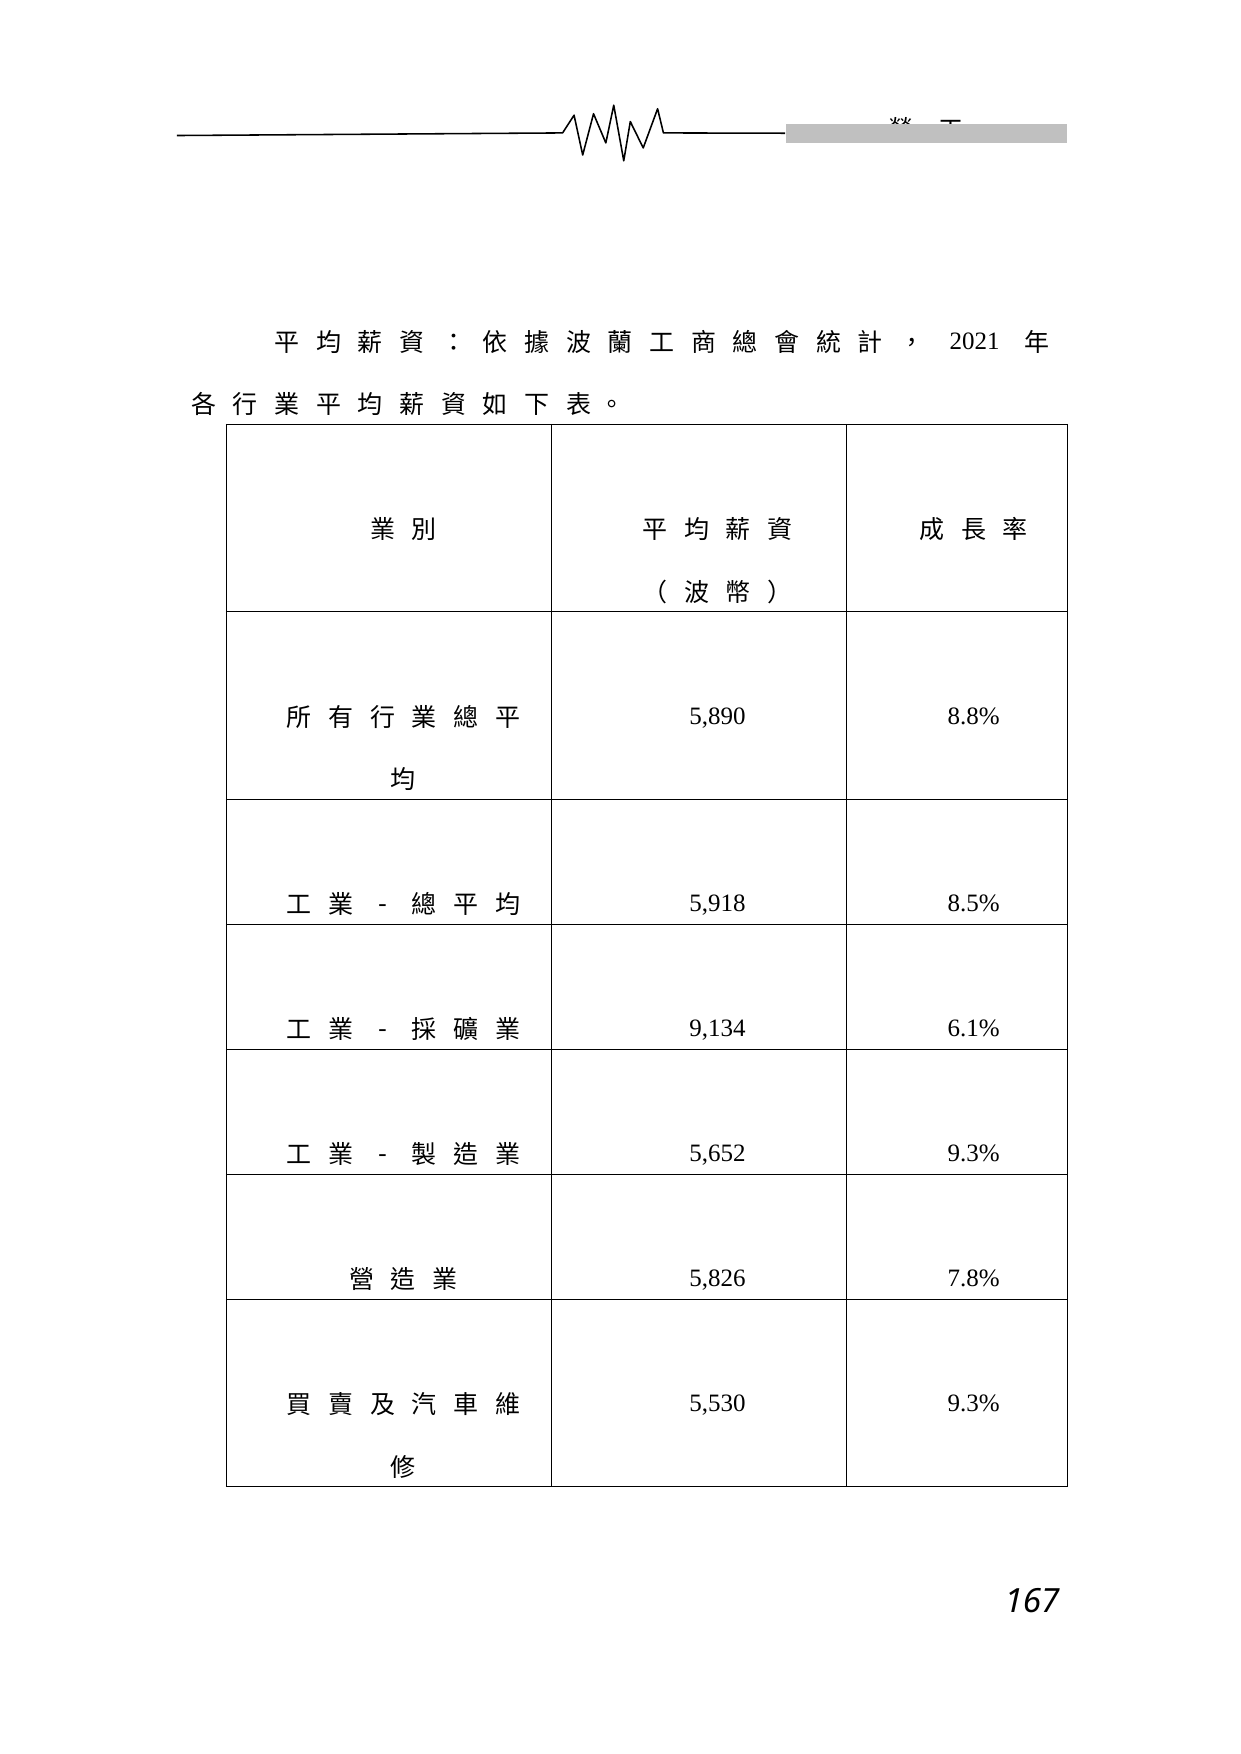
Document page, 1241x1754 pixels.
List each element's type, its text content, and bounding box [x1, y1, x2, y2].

table_cell 8.8% [847, 612, 1067, 799]
table_cell 9.3% [847, 1300, 1067, 1486]
table_cell 9.3% [847, 1050, 1067, 1174]
table_cell 5,530 [552, 1300, 846, 1486]
table_cell 5,652 [552, 1050, 846, 1174]
table_cell 5,826 [552, 1175, 846, 1299]
table_cell 營造業 [227, 1175, 551, 1299]
table_cell 8.5% [847, 800, 1067, 924]
table_header 平均薪資（波幣） [552, 425, 846, 611]
table_cell 所有行業總平均 [227, 612, 551, 799]
table_header 成長率 [847, 425, 1067, 611]
table_cell 買賣及汽車維修 [227, 1300, 551, 1486]
table_cell 5,890 [552, 612, 846, 799]
table_cell 7.8% [847, 1175, 1067, 1299]
text 平均薪資：依據波蘭工商總會統計，2021年各行業平均薪資如下表。 [183, 299, 1058, 424]
table_header 業別 [227, 425, 551, 611]
table_cell 工業-總平均 [227, 800, 551, 924]
table_cell 6.1% [847, 925, 1067, 1049]
table_cell 9,134 [552, 925, 846, 1049]
table_cell 工業-採礦業 [227, 925, 551, 1049]
table_cell 工業-製造業 [227, 1050, 551, 1174]
table_cell 5,918 [552, 800, 846, 924]
